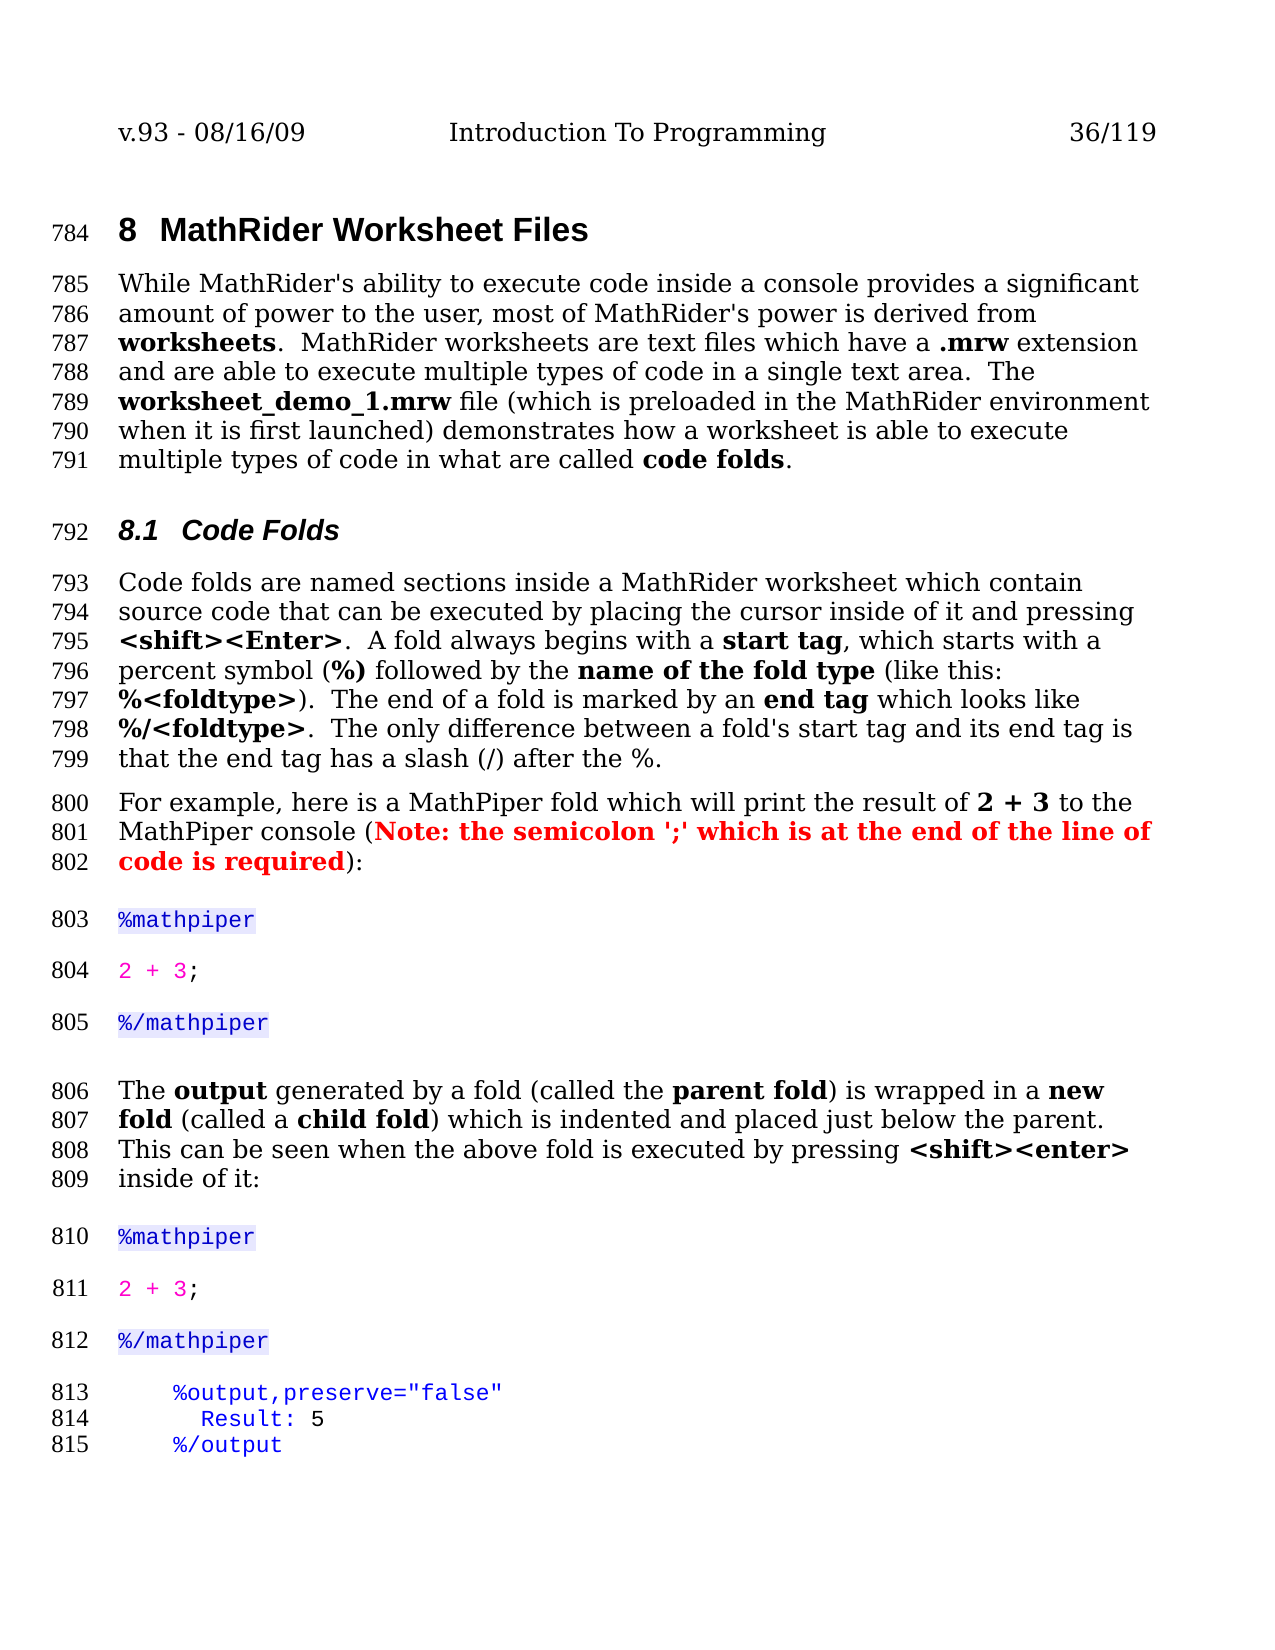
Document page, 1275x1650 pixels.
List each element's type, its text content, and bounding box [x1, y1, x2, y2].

text While MathRider's ability to execute code inside a console provides a significant amount of power to the user, most of MathRider's power is derived from worksheets. MathRider worksheets are text files which have a .mrw extension and are able to execute multiple types of code in a single text area. The worksheet_demo_1.mrw file (which is preloaded in the MathRider environment when it is first launched) demonstrates how a worksheet is able to execute multiple types of code in what are called code folds. [118, 269, 1157, 474]
subtitle Code Folds [118, 513, 1157, 547]
text %output,preserve="false" [118, 1381, 1157, 1407]
text %/output [118, 1433, 1157, 1459]
text For example, here is a MathPiper fold which will print the result of 2 + 3 to the MathPiper console (Note: the semicolon ';' which is at the end of the line of code is required): [118, 788, 1157, 876]
text 2 + 3; [118, 960, 1157, 986]
text 2 + 3; [118, 1277, 1157, 1303]
text The output generated by a fold (called the parent fold) is wrapped in a new fold (called a child fold) which is indented and placed just below the parent. This can be seen when the above fold is executed by pressing <shift><enter> inside of it: [118, 1076, 1157, 1193]
text Code folds are named sections inside a MathRider worksheet which contain source code that can be executed by placing the cursor inside of it and pressing <shift><Enter>. A fold always begins with a start tag, which starts with a percent symbol (%) followed by the name of the fold type (like this: %<foldtype>). The end of a fold is marked by an end tag which looks like %/<foldtype>. The only difference between a fold's start tag and its end tag is that the end tag has a slash (/) after the %. [118, 568, 1157, 773]
text %mathpiper [118, 1225, 1157, 1251]
text %mathpiper [118, 908, 1157, 934]
text Result: 5 [118, 1407, 1157, 1433]
text %/mathpiper [118, 1329, 1157, 1355]
subtitle MathRider Worksheet Files [118, 210, 1157, 248]
text %/mathpiper [118, 1012, 1157, 1038]
